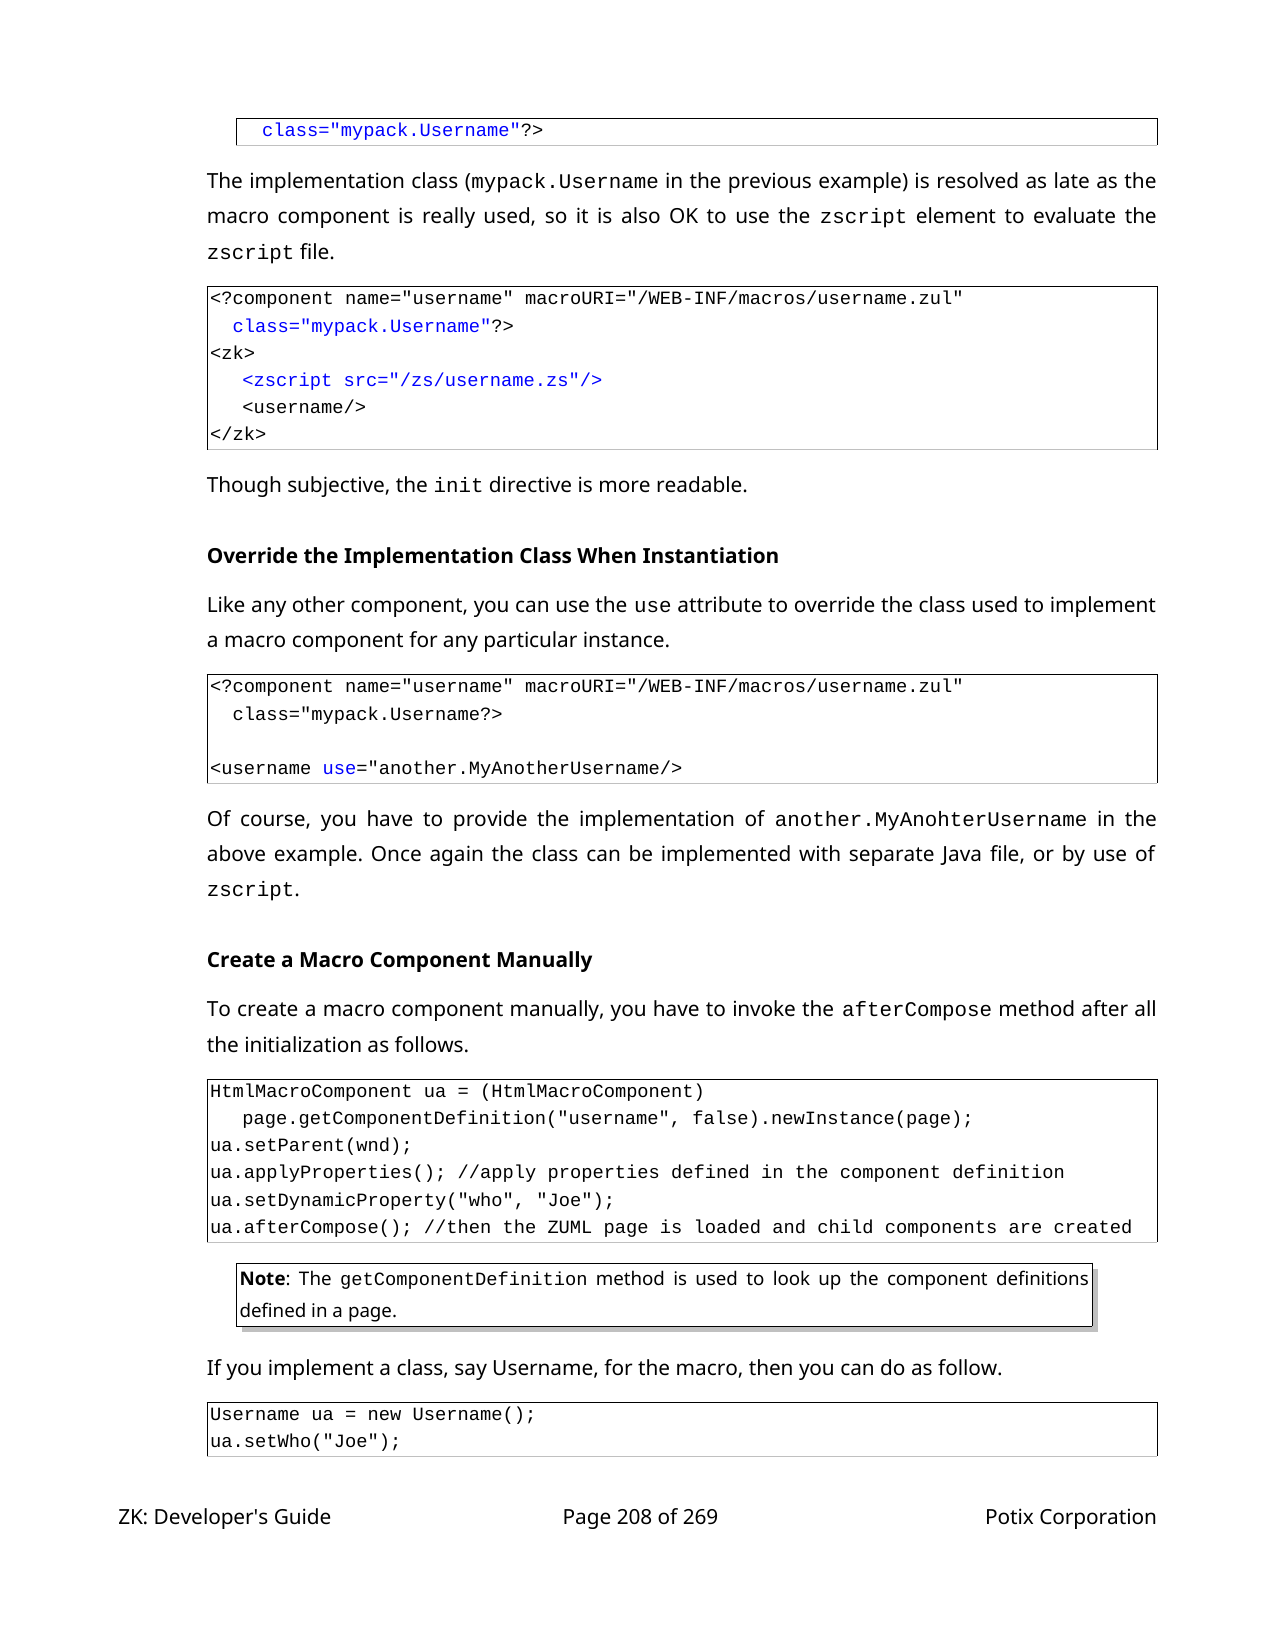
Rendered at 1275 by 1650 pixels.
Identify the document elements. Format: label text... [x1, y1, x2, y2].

text class="mypack.Username"?> [208, 313, 1157, 338]
text If you implement a class, say Username, for the macro, then you can do as follow. [207, 1353, 1157, 1381]
text Of course, you have to provide the implementation of another.MyAnohterUsername in the above example. Once again the class can be implemented with separate Java file, or by use of zscript. [207, 804, 1157, 903]
text class="mypack.Username?> [208, 702, 1157, 726]
text ua.setParent(wnd); [208, 1133, 1157, 1157]
text page.getComponentDefinition("username", false).newInstance(page); [208, 1106, 1157, 1130]
text ua.setWho("Joe"); [208, 1429, 1157, 1456]
text <zk> [208, 341, 1157, 365]
text <?component name="username" macroURI="/WEB-INF/macros/username.zul" [208, 287, 1157, 311]
text ua.applyProperties(); //apply properties defined in the component definition [208, 1160, 1157, 1185]
text Though subjective, the init directive is more readable. [207, 470, 1157, 499]
text <username use="another.MyAnotherUsername/> [208, 756, 1157, 783]
text Like any other component, you can use the use attribute to override the class used to implement a macro component for any particular instance. [207, 590, 1157, 654]
text <?component name="username" macroURI="/WEB-INF/macros/username.zul" [208, 675, 1157, 699]
text Note: The getComponentDefinition method is used to look up the component definitions defined in a page. [237, 1264, 1092, 1326]
text The implementation class (mypack.Username in the previous example) is resolved as late as the macro component is really used, so it is also OK to use the zscript element to evaluate the zscript file. [207, 166, 1157, 266]
text HtmlMacroComponent ua = (HtmlMacroComponent) [208, 1080, 1157, 1103]
text <username/> [208, 395, 1157, 419]
text </zk> [208, 422, 1157, 449]
text <zscript src="/zs/username.zs"/> [208, 368, 1157, 392]
text To create a macro component manually, you have to invoke the afterCompose method after all the initialization as follows. [207, 994, 1157, 1058]
text ua.afterCompose(); //then the ZUML page is loaded and child components are created [208, 1215, 1157, 1242]
subtitle Create a Macro Component Manually [207, 946, 1157, 974]
subtitle Override the Implementation Class When Instantiation [207, 541, 1157, 569]
text class="mypack.Username"?> [237, 119, 1157, 145]
text ua.setDynamicProperty("who", "Joe"); [208, 1188, 1157, 1212]
text Username ua = new Username(); [208, 1403, 1157, 1426]
